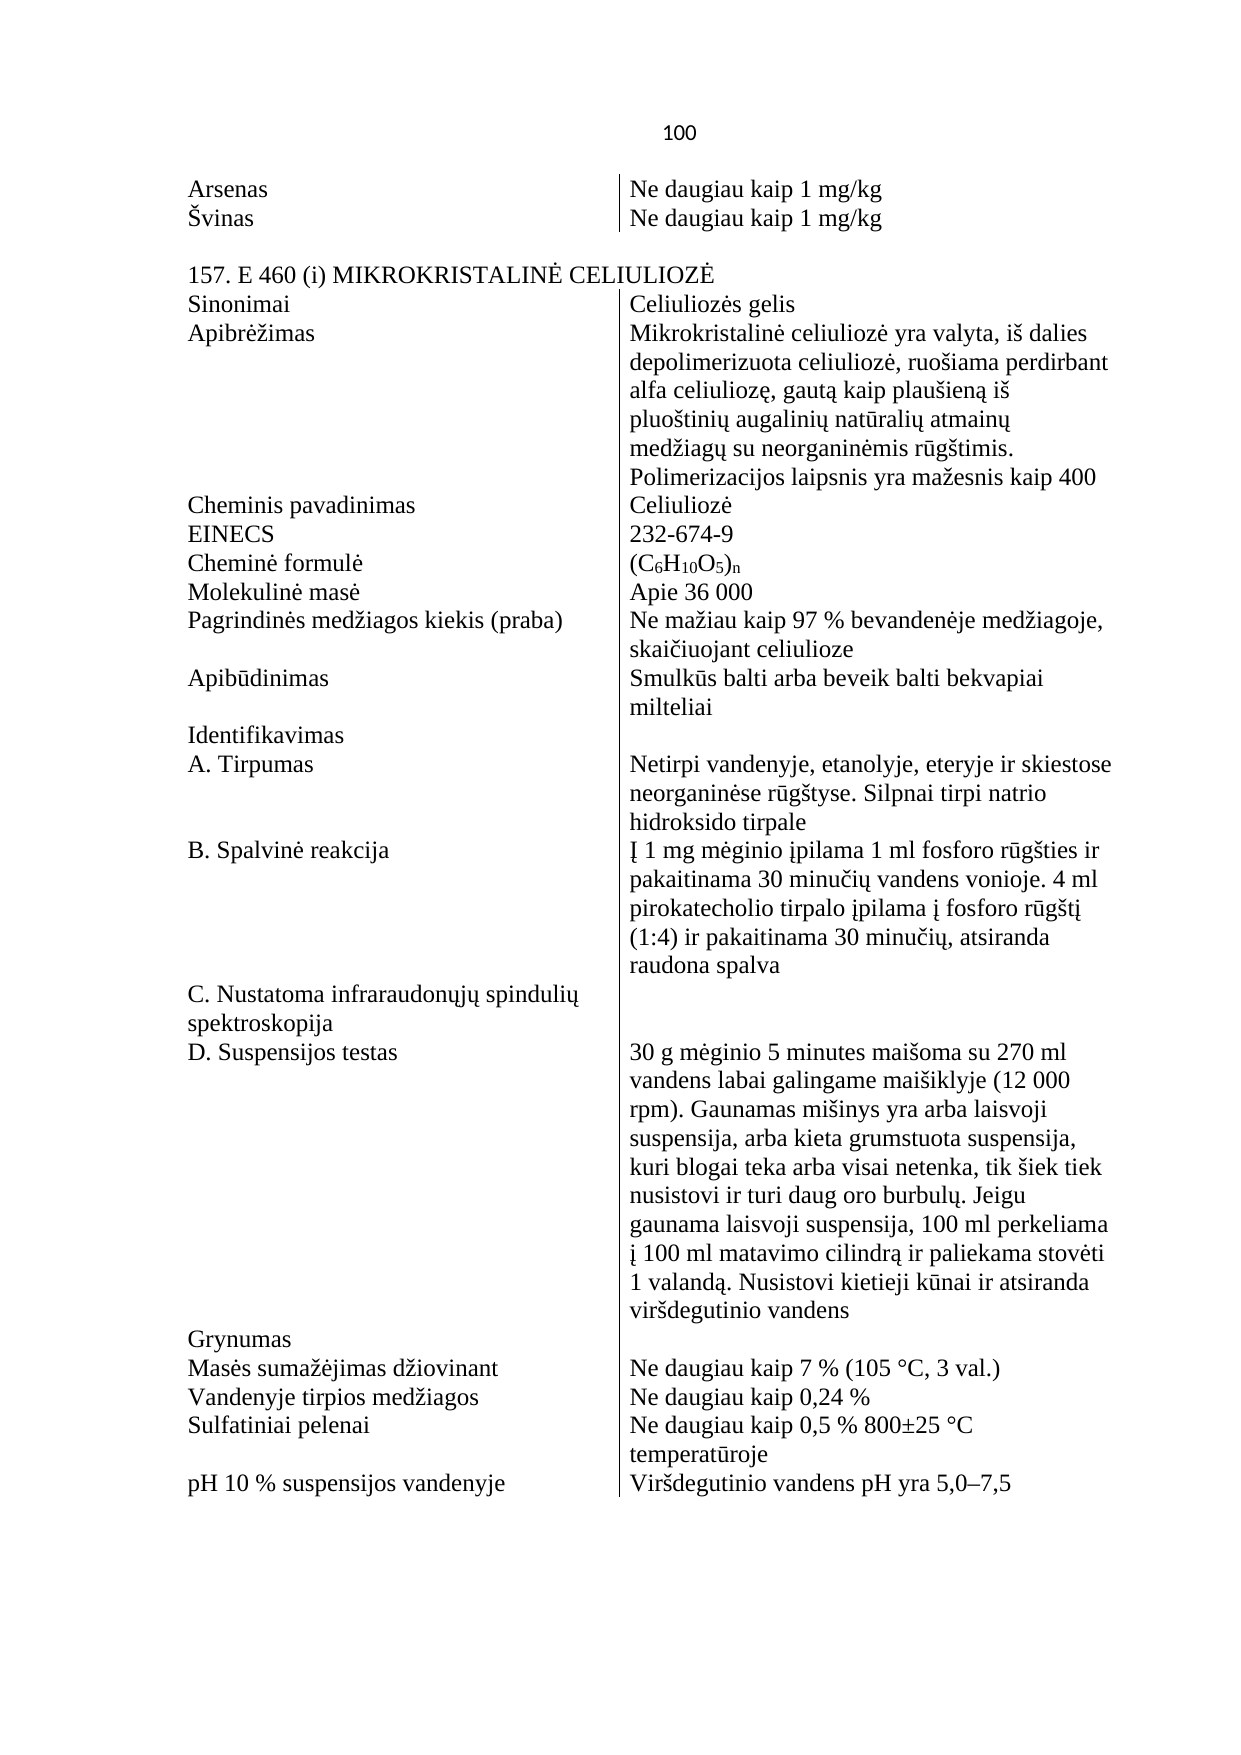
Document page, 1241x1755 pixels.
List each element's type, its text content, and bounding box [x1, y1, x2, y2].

table_cell Ne daugiau kaip 0,5 % 800±25 °C temperatūroje [620, 1410, 1122, 1468]
table_cell Ne daugiau kaip 1 mg/kg [620, 203, 1122, 232]
table_cell Apibrėžimas [177, 318, 619, 490]
table_cell B. Spalvinė reakcija [177, 835, 619, 979]
table_cell 232-674-9 [620, 519, 1122, 548]
table_cell Celiuliozė [620, 490, 1122, 519]
table_cell Smulkūs balti arba beveik balti bekvapiai milteliai [620, 663, 1122, 720]
table_cell [620, 1324, 1122, 1353]
table_cell Viršdegutinio vandens pH yra 5,0–7,5 [620, 1468, 1122, 1497]
table_cell Celiuliozės gelis [620, 289, 1122, 318]
table_cell Ne daugiau kaip 7 % (105 °C, 3 val.) [620, 1353, 1122, 1382]
table_cell A. Tirpumas [177, 749, 619, 835]
table_cell Ne daugiau kaip 1 mg/kg [620, 174, 1122, 203]
table_cell Mikrokristalinė celiuliozė yra valyta, iš dalies depolimerizuota celiuliozė, ruošiama perdirbant alfa celiuliozę, gautą kaip plaušieną iš pluoštinių augalinių natūralių atmainų medžiagų su neorganinėmis rūgštimis. Polimerizacijos laipsnis yra mažesnis kaip 400 [620, 318, 1122, 490]
table_cell Vandenyje tirpios medžiagos [177, 1382, 619, 1410]
table_cell Cheminė formulė [177, 548, 619, 577]
table_cell C. Nustatoma infraraudonųjų spindulių spektroskopija [177, 979, 619, 1037]
table_cell Pagrindinės medžiagos kiekis (praba) [177, 605, 619, 663]
table_cell Ne daugiau kaip 0,24 % [620, 1382, 1122, 1410]
table_cell 30 g mėginio 5 minutes maišoma su 270 ml vandens labai galingame maišiklyje (12 000 rpm). Gaunamas mišinys yra arba laisvoji suspensija, arba kieta grumstuota suspensija, kuri blogai teka arba visai netenka, tik šiek tiek nusistovi ir turi daug oro burbulų. Jeigu gaunama laisvoji suspensija, 100 ml perkeliama į 100 ml matavimo cilindrą ir paliekama stovėti 1 valandą. Nusistovi kietieji kūnai ir atsiranda viršdegutinio vandens [620, 1037, 1122, 1324]
table_cell pH 10 % suspensijos vandenyje [177, 1468, 619, 1497]
table_cell D. Suspensijos testas [177, 1037, 619, 1324]
table_cell Sulfatiniai pelenai [177, 1410, 619, 1468]
table_cell EINECS [177, 519, 619, 548]
table_cell Arsenas [177, 174, 619, 203]
table_cell Apibūdinimas [177, 663, 619, 720]
table_cell Ne mažiau kaip 97 % bevandenėje medžiagoje, skaičiuojant celiulioze [620, 605, 1122, 663]
table_cell Cheminis pavadinimas [177, 490, 619, 519]
table_cell Netirpi vandenyje, etanolyje, eteryje ir skiestose neorganinėse rūgštyse. Silpnai tirpi natrio hidroksido tirpale [620, 749, 1122, 835]
table_cell (C6H10O5)n [620, 548, 1122, 577]
table_cell Į 1 mg mėginio įpilama 1 ml fosforo rūgšties ir pakaitinama 30 minučių vandens vonioje. 4 ml pirokatecholio tirpalo įpilama į fosforo rūgštį (1:4) ir pakaitinama 30 minučių, atsiranda raudona spalva [620, 835, 1122, 979]
table_cell Masės sumažėjimas džiovinant [177, 1353, 619, 1382]
table_cell Molekulinė masė [177, 577, 619, 605]
table_cell Identifikavimas [177, 720, 619, 749]
table_cell Švinas [177, 203, 619, 232]
table_cell Grynumas [177, 1324, 619, 1353]
table_header 157. E 460 (i) MIKROKRISTALINĖ CELIULIOZĖ [177, 260, 1122, 289]
table_cell Sinonimai [177, 289, 619, 318]
table_cell [620, 979, 1122, 1037]
table_cell [620, 720, 1122, 749]
table_cell Apie 36 000 [620, 577, 1122, 605]
